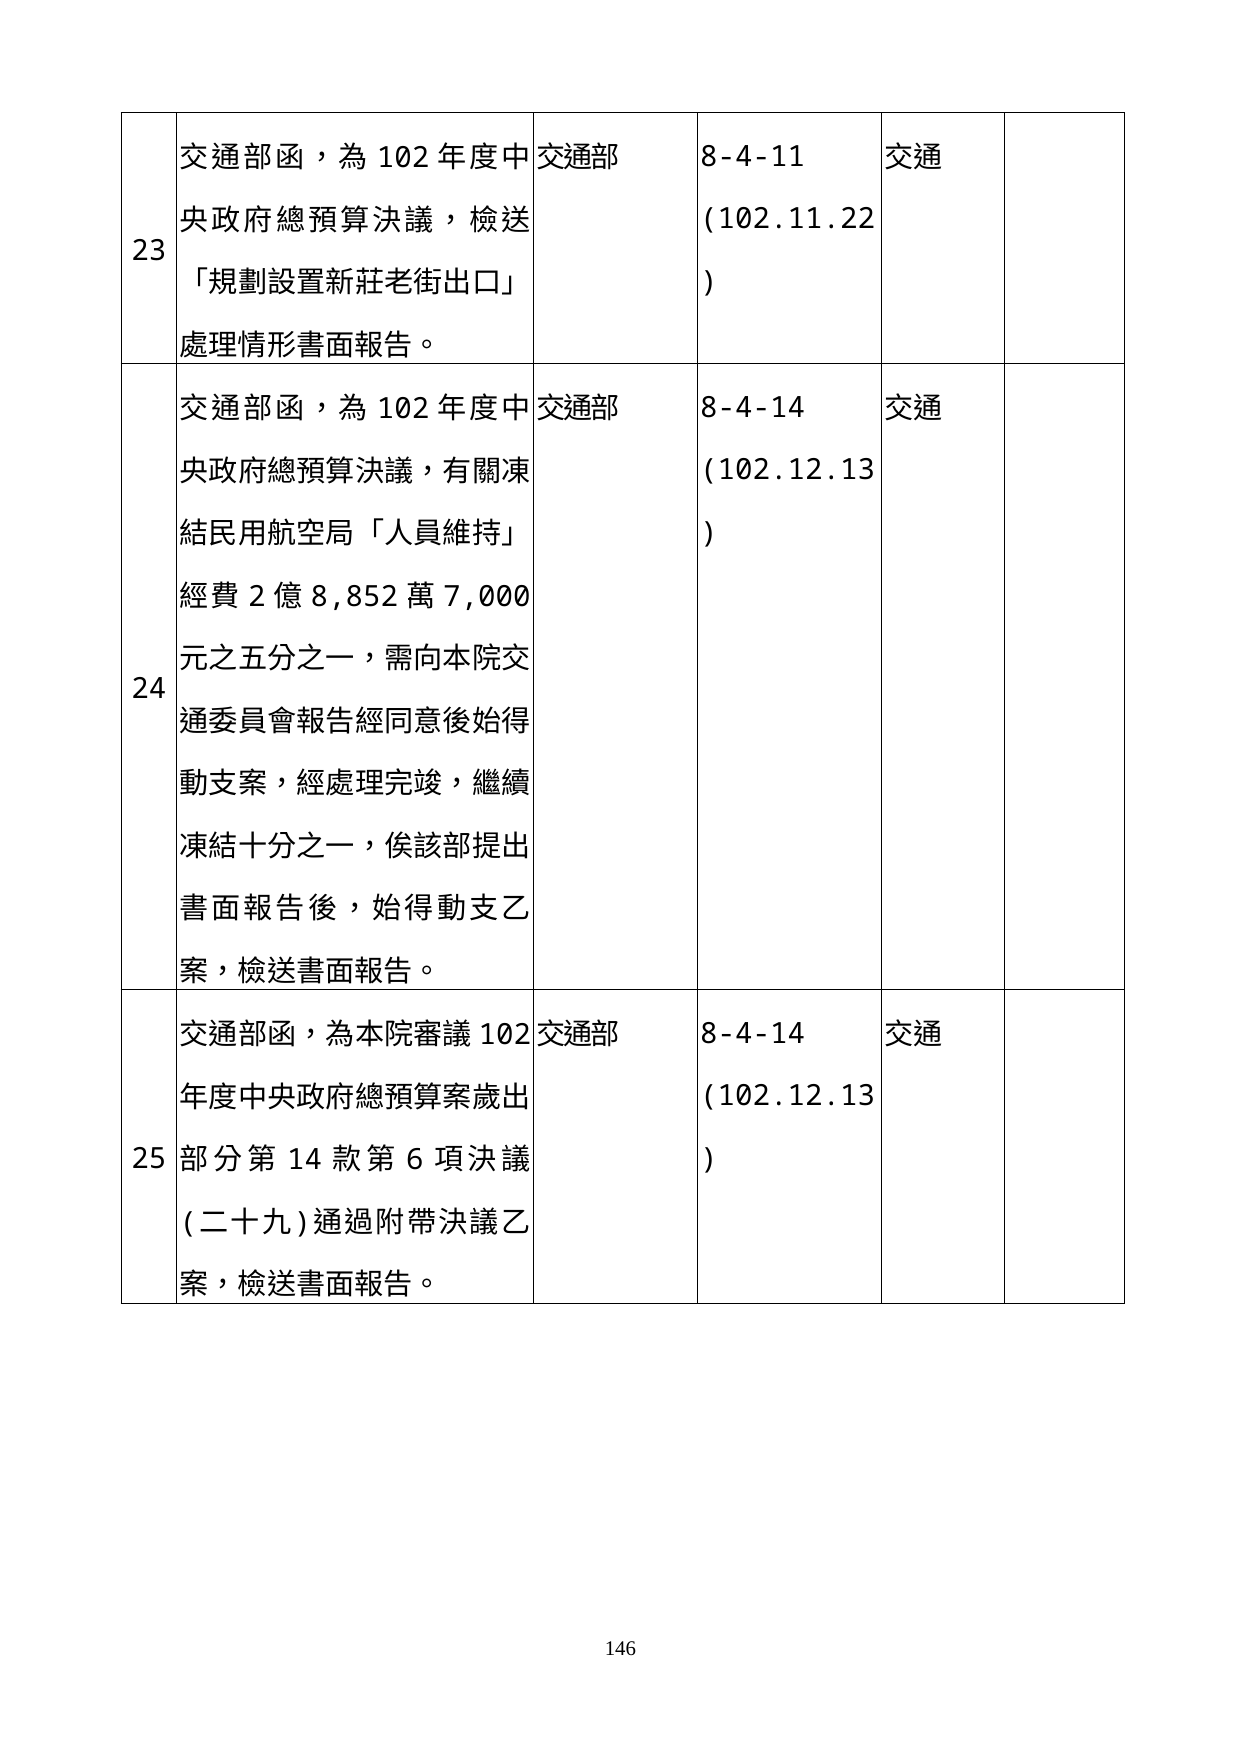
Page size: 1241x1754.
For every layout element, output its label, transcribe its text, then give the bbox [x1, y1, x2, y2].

table_cell [1005, 113, 1124, 363]
table_cell [1005, 990, 1124, 1303]
table_cell 8-4-14 (102.12.13) [698, 364, 881, 989]
table_cell 25 [122, 990, 176, 1303]
table_cell 24 [122, 364, 176, 989]
table_cell 交通部函，為本院審議102年度中央政府總預算案歲出部分第14款第6項決議(二十九)通過附帶決議乙案，檢送書面報告。 [177, 990, 533, 1303]
table_cell 交通部 [534, 113, 697, 363]
table_cell [1005, 364, 1124, 989]
table_cell 交通 [882, 990, 1004, 1303]
table_cell 8-4-11 (102.11.22) [698, 113, 881, 363]
table_cell 23 [122, 113, 176, 363]
table_cell 交通 [882, 113, 1004, 363]
table_cell 交通 [882, 364, 1004, 989]
table_cell 交通部 [534, 990, 697, 1303]
table_cell 交通部函，為102年度中央政府總預算決議，有關凍結民用航空局「人員維持」經費2億8,852萬7,000元之五分之一，需向本院交通委員會報告經同意後始得動支案，經處理完竣，繼續凍結十分之一，俟該部提出書面報告後，始得動支乙案，檢送書面報告。 [177, 364, 533, 989]
table_cell 交通部函，為102年度中央政府總預算決議，檢送「規劃設置新莊老街出口」處理情形書面報告。 [177, 113, 533, 363]
table_cell 8-4-14 (102.12.13) [698, 990, 881, 1303]
table_cell 交通部 [534, 364, 697, 989]
